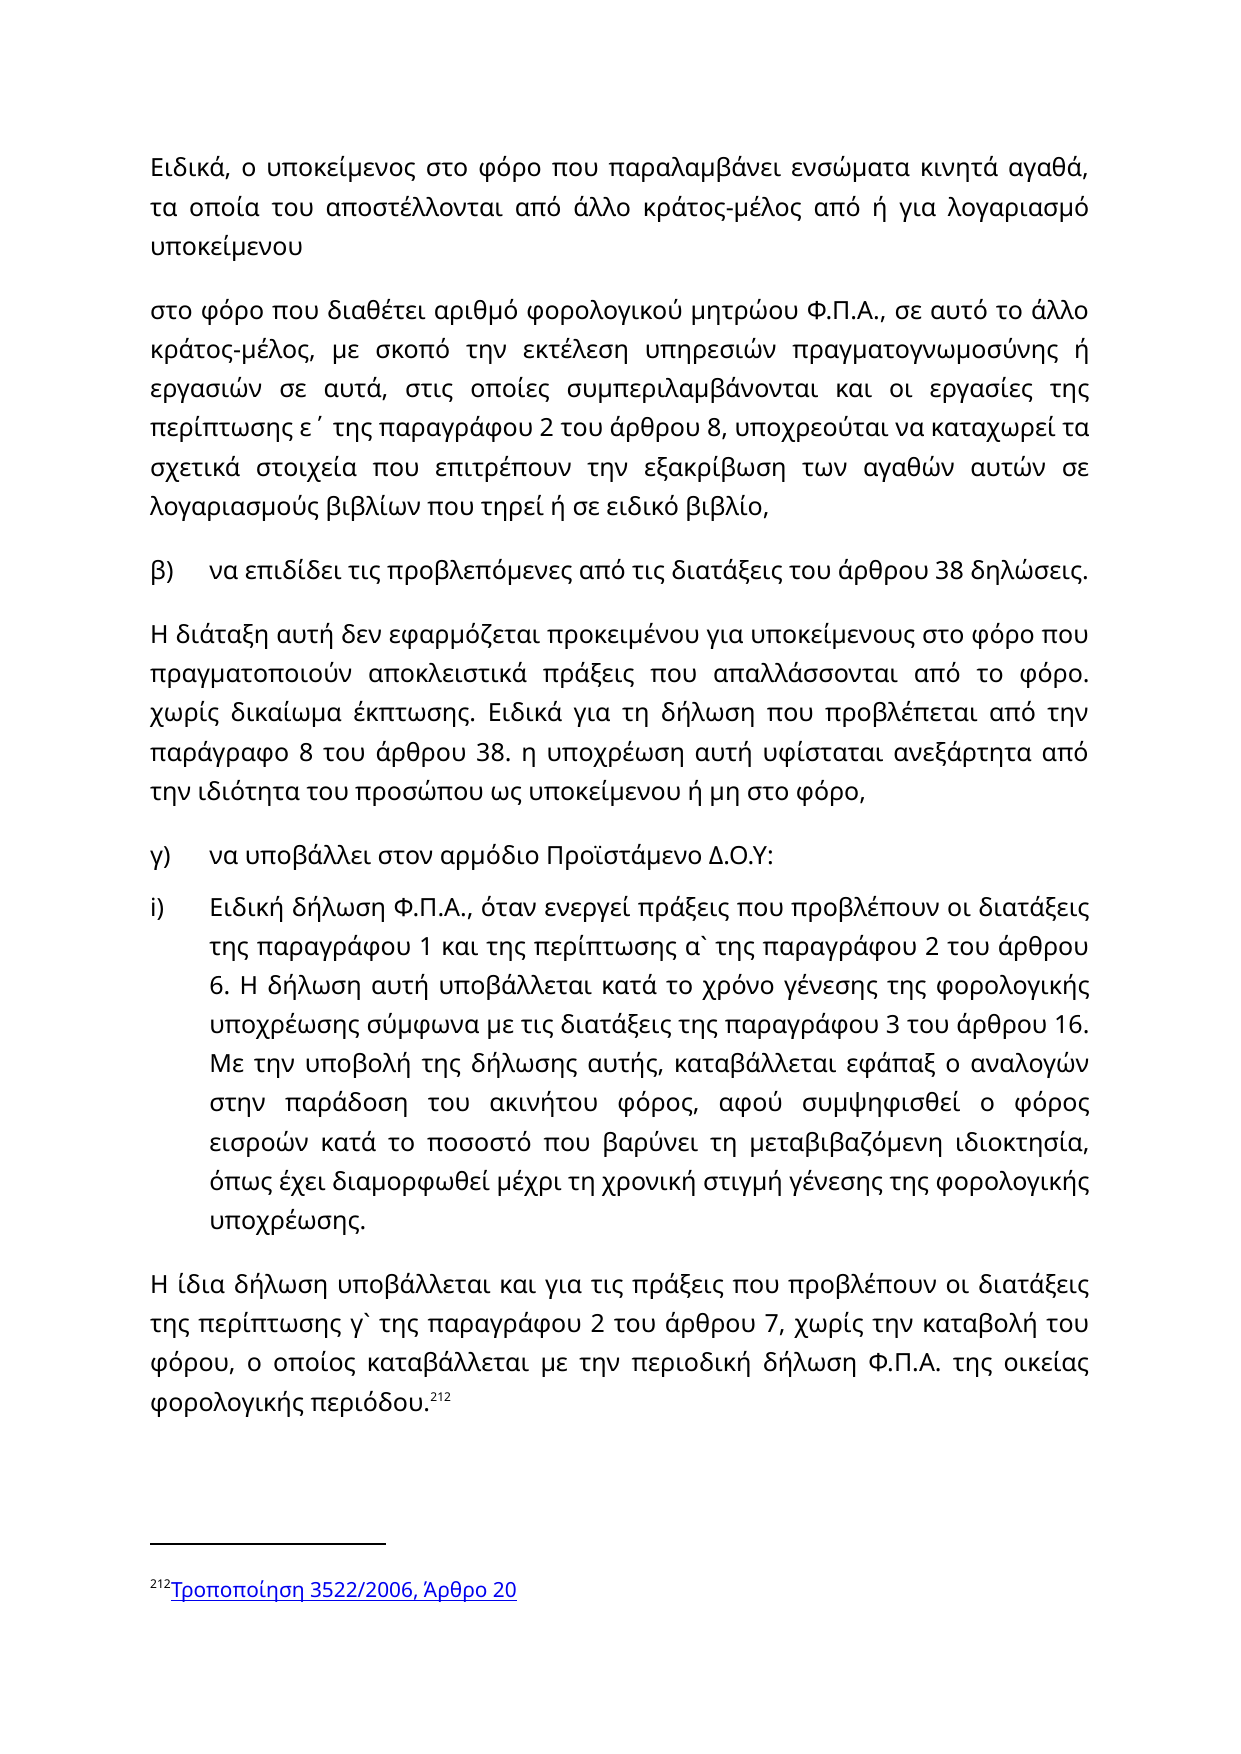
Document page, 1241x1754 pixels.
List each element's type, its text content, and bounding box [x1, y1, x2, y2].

list β) να επιδίδει τις προβλεπόμενες από τις διατάξεις του άρθρου 38 δηλώσεις. [150, 552, 1090, 587]
list i) Ειδική δήλωση Φ.Π.Α., όταν ενεργεί πράξεις που προβλέπουν οι διατάξεις της παραγράφου 1 και της περίπτωσης α` της παραγράφου 2 του άρθρου 6. Η δήλωση αυτή υποβάλλεται κατά το χρόνο γένεσης της φορολογικής υποχρέωσης σύμφωνα με τις διατάξεις της παραγράφου 3 του άρθρου 16. Με την υποβολή της δήλωσης αυτής, καταβάλλεται εφάπαξ ο αναλογών στην παράδοση του ακινήτου φόρος, αφού συμψηφισθεί ο φόρος εισροών κατά το ποσοστό που βαρύνει τη μεταβιβαζόμενη ιδιοκτησία, όπως έχει διαμορφωθεί μέχρι τη χρονική στιγμή γένεσης της φορολογικής υποχρέωσης. [150, 889, 1090, 1237]
text Η ίδια δήλωση υποβάλλεται και για τις πράξεις που προβλέπουν οι διατάξεις της περίπτωσης γ` της παραγράφου 2 του άρθρου 7, χωρίς την καταβολή του φόρου, ο οποίος καταβάλλεται με την περιοδική δήλωση Φ.Π.Α. της οικείας φορολογικής περιόδου. [150, 1267, 1090, 1418]
text Ειδικά, ο υποκείμενος στο φόρο που παραλαμβάνει ενσώματα κινητά αγαθά, τα οποία του αποστέλλονται από άλλο κράτος-μέλος από ή για λογαριασμό υποκείμενου [150, 150, 1090, 262]
text Η διάταξη αυτή δεν εφαρμόζεται προκειμένου για υποκείμενους στο φόρο που πραγματοποιούν αποκλειστικά πράξεις που απαλλάσσονται από το φόρο. χωρίς δικαίωμα έκπτωσης. Ειδικά για τη δήλωση που προβλέπεται από την παράγραφο 8 του άρθρου 38. η υποχρέωση αυτή υφίσταται ανεξάρτητα από την ιδιότητα του προσώπου ως υποκείμενου ή μη στο φόρο, [150, 617, 1090, 807]
list γ) να υποβάλλει στον αρμόδιο Προϊστάμενο Δ.Ο.Υ: [150, 837, 1090, 872]
text Τροποποίηση 3522/2006, Άρθρο 20 [150, 1576, 1090, 1604]
text στο φόρο που διαθέτει αριθμό φορολογικού μητρώου Φ.Π.Α., σε αυτό το άλλο κράτος-μέλος, με σκοπό την εκτέλεση υπηρεσιών πραγματογνωμοσύνης ή εργασιών σε αυτά, στις οποίες συμπεριλαμβάνονται και οι εργασίες της περίπτωσης ε΄ της παραγράφου 2 του άρθρου 8, υποχρεούται να καταχωρεί τα σχετικά στοιχεία που επιτρέπουν την εξακρίβωση των αγαθών αυτών σε λογαριασμούς βιβλίων που τηρεί ή σε ειδικό βιβλίο, [150, 292, 1090, 522]
